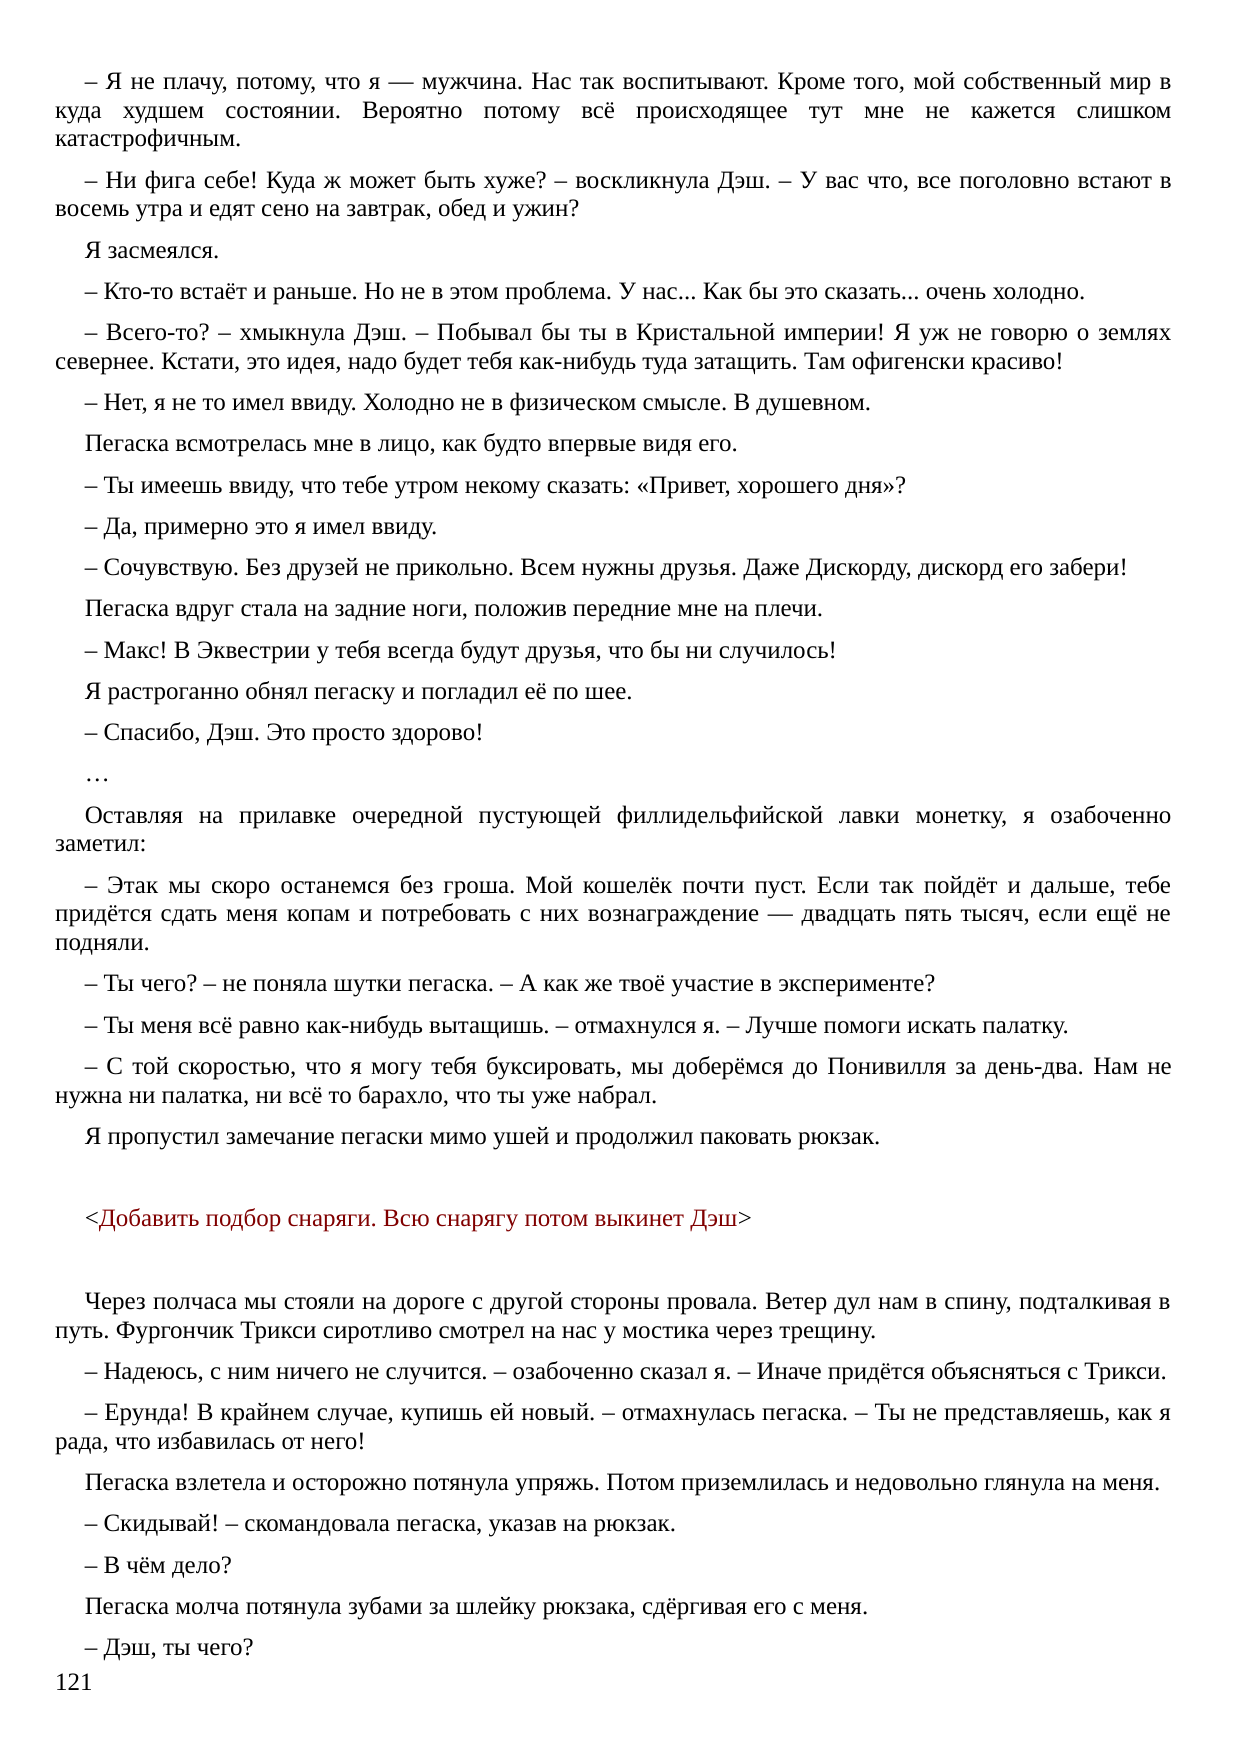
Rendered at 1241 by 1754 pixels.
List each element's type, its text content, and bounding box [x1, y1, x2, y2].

text – Ерунда! В крайнем случае, купишь ей новый. – отмахнулась пегаска. – Ты не представляешь, как я рада, что избавилась от него! [55, 1397, 1173, 1455]
text – Я не плачу, потому, что я — мужчина. Нас так воспитывают. Кроме того, мой собственный мир в куда худшем состоянии. Вероятно потому всё происходящее тут мне не кажется слишком катастрофичным. [55, 66, 1173, 152]
text – Этак мы скоро останемся без гроша. Мой кошелёк почти пуст. Если так пойдёт и дальше, тебе придётся сдать меня копам и потребовать с них вознаграждение — двадцать пять тысяч, если ещё не подняли. [55, 870, 1173, 956]
text Оставляя на прилавке очередной пустующей филлидельфийской лавки монетку, я озабоченно заметил: [55, 800, 1173, 857]
text Через полчаса мы стояли на дороге с другой стороны провала. Ветер дул нам в спину, подталкивая в путь. Фургончик Трикси сиротливо смотрел на нас у мостика через трещину. [55, 1286, 1173, 1343]
text Пегаска всмотрелась мне в лицо, как будто впервые видя его. [55, 428, 1173, 457]
text Пегаска вдруг стала на задние ноги, положив передние мне на плечи. [55, 593, 1173, 622]
text – С той скоростью, что я могу тебя буксировать, мы доберёмся до Понивилля за день-два. Нам не нужна ни палатка, ни всё то барахло, что ты уже набрал. [55, 1051, 1173, 1108]
text – Спасибо, Дэш. Это просто здорово! [55, 717, 1173, 746]
text – Ты имеешь ввиду, что тебе утром некому сказать: «Привет, хорошего дня»? [55, 470, 1173, 498]
text – Скидывай! – скомандовала пегаска, указав на рюкзак. [55, 1508, 1173, 1537]
text – В чём дело? [55, 1550, 1173, 1578]
text – Кто-то встаёт и раньше. Но не в этом проблема. У нас... Как бы это сказать... очень холодно. [55, 276, 1173, 305]
text Я пропустил замечание пегаски мимо ушей и продолжил паковать рюкзак. [55, 1121, 1173, 1150]
text – Сочувствую. Без друзей не прикольно. Всем нужны друзья. Даже Дискорду, дискорд его забери! [55, 552, 1173, 581]
text Я засмеялся. [55, 235, 1173, 263]
text – Дэш, ты чего? [55, 1632, 1173, 1661]
text – Всего-то? – хмыкнула Дэш. – Побывал бы ты в Кристальной империи! Я уж не говорю о землях севернее. Кстати, это идея, надо будет тебя как-нибудь туда затащить. Там офигенски красиво! [55, 317, 1173, 375]
text … [55, 758, 1173, 787]
text Пегаска взлетела и осторожно потянула упряжь. Потом приземлилась и недовольно глянула на меня. [55, 1467, 1173, 1496]
text – Надеюсь, с ним ничего не случится. – озабоченно сказал я. – Иначе придётся объясняться с Трикси. [55, 1356, 1173, 1385]
text – Ты чего? – не поняла шутки пегаска. – А как же твоё участие в эксперименте? [55, 968, 1173, 997]
text – Ни фига себе! Куда ж может быть хуже? – воскликнула Дэш. – У вас что, все поголовно встают в восемь утра и едят сено на завтрак, обед и ужин? [55, 165, 1173, 222]
text – Макс! В Эквестрии у тебя всегда будут друзья, что бы ни случилось! [55, 635, 1173, 663]
text – Нет, я не то имел ввиду. Холодно не в физическом смысле. В душевном. [55, 387, 1173, 416]
text <Добавить подбор снаряги. Всю снарягу потом выкинет Дэш> [55, 1203, 1173, 1232]
text Пегаска молча потянула зубами за шлейку рюкзака, сдёргивая его с меня. [55, 1591, 1173, 1620]
text Я растроганно обнял пегаску и погладил её по шее. [55, 676, 1173, 705]
text – Да, примерно это я имел ввиду. [55, 511, 1173, 540]
text – Ты меня всё равно как-нибудь вытащишь. – отмахнулся я. – Лучше помоги искать палатку. [55, 1010, 1173, 1038]
